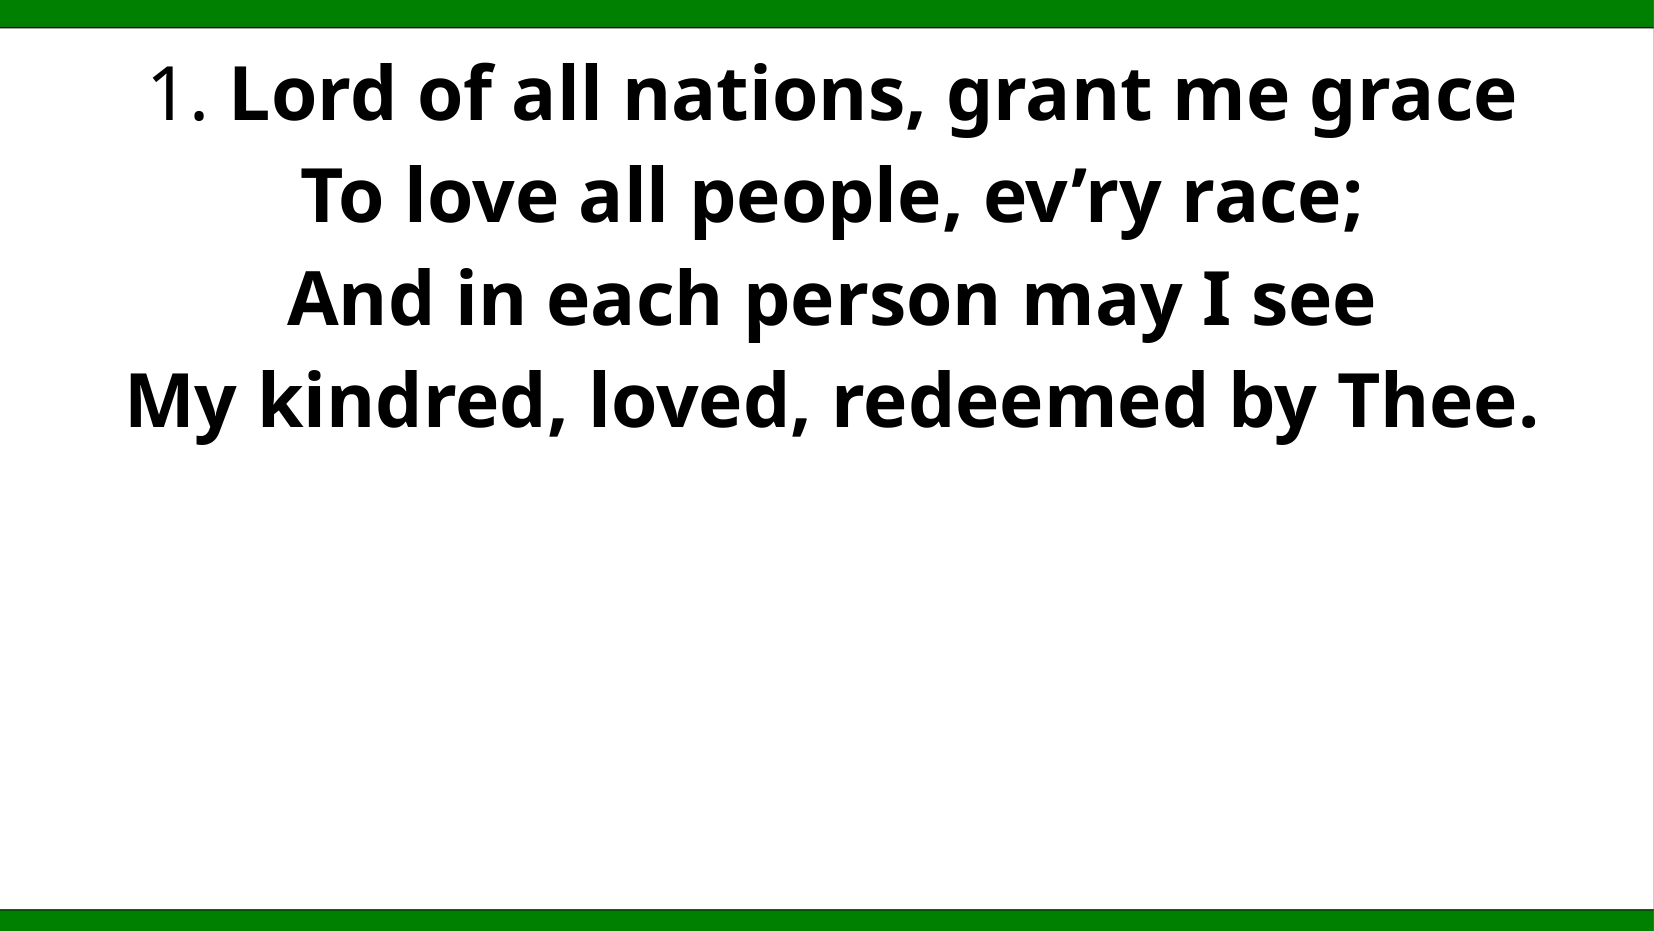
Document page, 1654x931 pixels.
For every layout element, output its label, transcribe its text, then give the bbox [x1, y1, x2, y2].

picture [0, 0, 1654, 931]
text_box 1. Lord of all nations, grant me grace To love all people, ev’ry race; And in each person may I see My kindred, loved, redeemed by Thee. [105, 32, 1561, 447]
